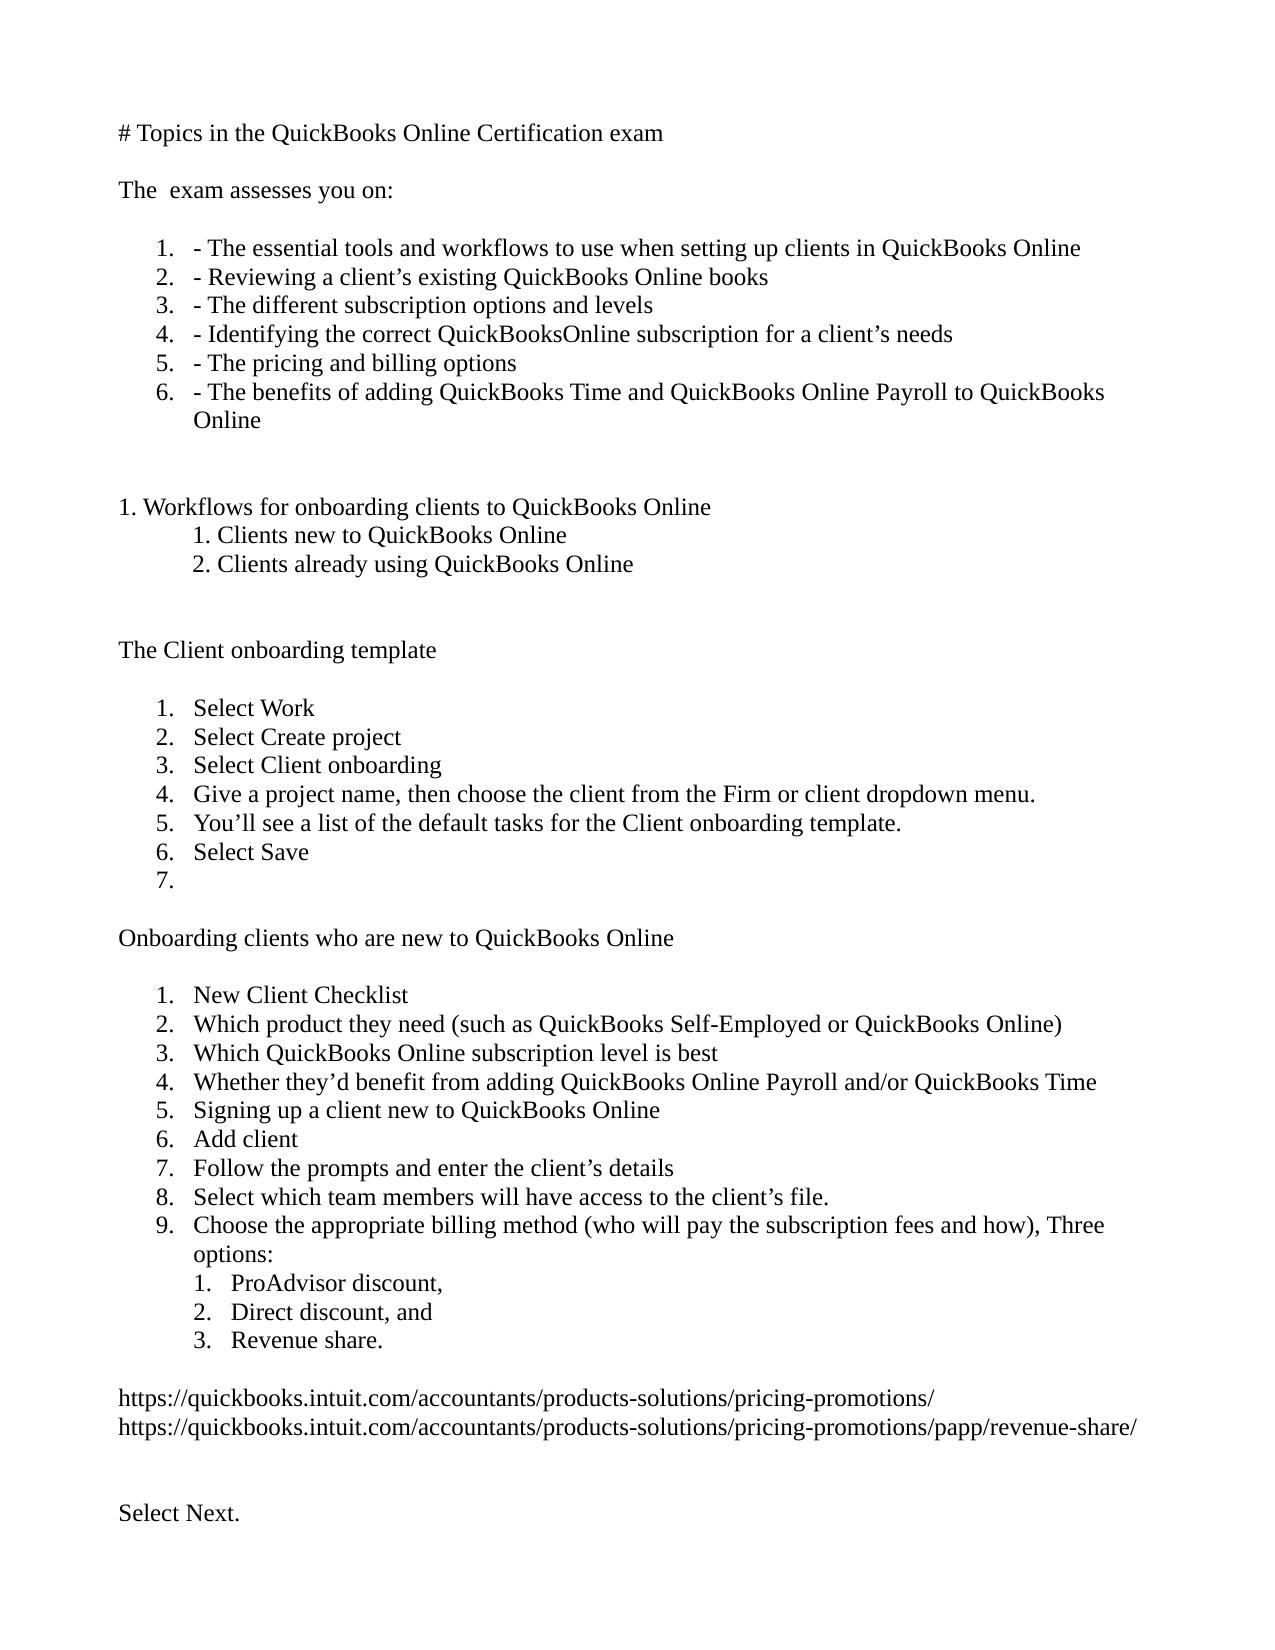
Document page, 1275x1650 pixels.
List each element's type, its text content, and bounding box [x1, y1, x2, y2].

list - The essential tools and workflows to use when setting up clients in QuickBooks Online [156, 233, 1157, 262]
list Select Work [156, 693, 1157, 722]
list New Client Checklist [156, 981, 1157, 1009]
list You’ll see a list of the default tasks for the Client onboarding template. [156, 808, 1157, 837]
list - The benefits of adding QuickBooks Time and QuickBooks Online Payroll to QuickBooks Online [156, 377, 1157, 434]
list Direct discount, and [193, 1297, 1157, 1326]
list Add client [156, 1124, 1157, 1153]
list Whether they’d benefit from adding QuickBooks Online Payroll and/or QuickBooks Time [156, 1067, 1157, 1096]
text 1. Workflows for onboarding clients to QuickBooks Online [118, 492, 1157, 521]
text The Client onboarding template [118, 636, 1157, 664]
list Select Create project [156, 722, 1157, 751]
text 1. Clients new to QuickBooks Online [192, 521, 1157, 549]
list - Reviewing a client’s existing QuickBooks Online books [156, 262, 1157, 291]
list - The pricing and billing options [156, 348, 1157, 377]
list Select which team members will have access to the client’s file. [156, 1182, 1157, 1211]
list Select Save [156, 837, 1157, 866]
list Which product they need (such as QuickBooks Self-Employed or QuickBooks Online) [156, 1009, 1157, 1038]
list Choose the appropriate billing method (who will pay the subscription fees and how), Three options: [156, 1211, 1157, 1268]
text The exam assesses you on: [118, 176, 1157, 204]
text https://quickbooks.intuit.com/accountants/products-solutions/pricing-promotions/ [118, 1383, 1157, 1412]
text # Topics in the QuickBooks Online Certification exam [118, 118, 1157, 147]
text https://quickbooks.intuit.com/accountants/products-solutions/pricing-promotions/papp/revenue-share/ [118, 1412, 1157, 1441]
list Which QuickBooks Online subscription level is best [156, 1038, 1157, 1067]
list - The different subscription options and levels [156, 291, 1157, 319]
text Onboarding clients who are new to QuickBooks Online [118, 923, 1157, 952]
text 2. Clients already using QuickBooks Online [192, 549, 1157, 578]
list ProAdvisor discount, [193, 1268, 1157, 1297]
list Give a project name, then choose the client from the Firm or client dropdown menu. [156, 779, 1157, 808]
list - Identifying the correct QuickBooksOnline subscription for a client’s needs [156, 319, 1157, 348]
list Revenue share. [193, 1326, 1157, 1354]
list Follow the prompts and enter the client’s details [156, 1153, 1157, 1182]
list Signing up a client new to QuickBooks Online [156, 1096, 1157, 1124]
list Select Client onboarding [156, 751, 1157, 779]
text Select Next. [118, 1498, 1157, 1527]
